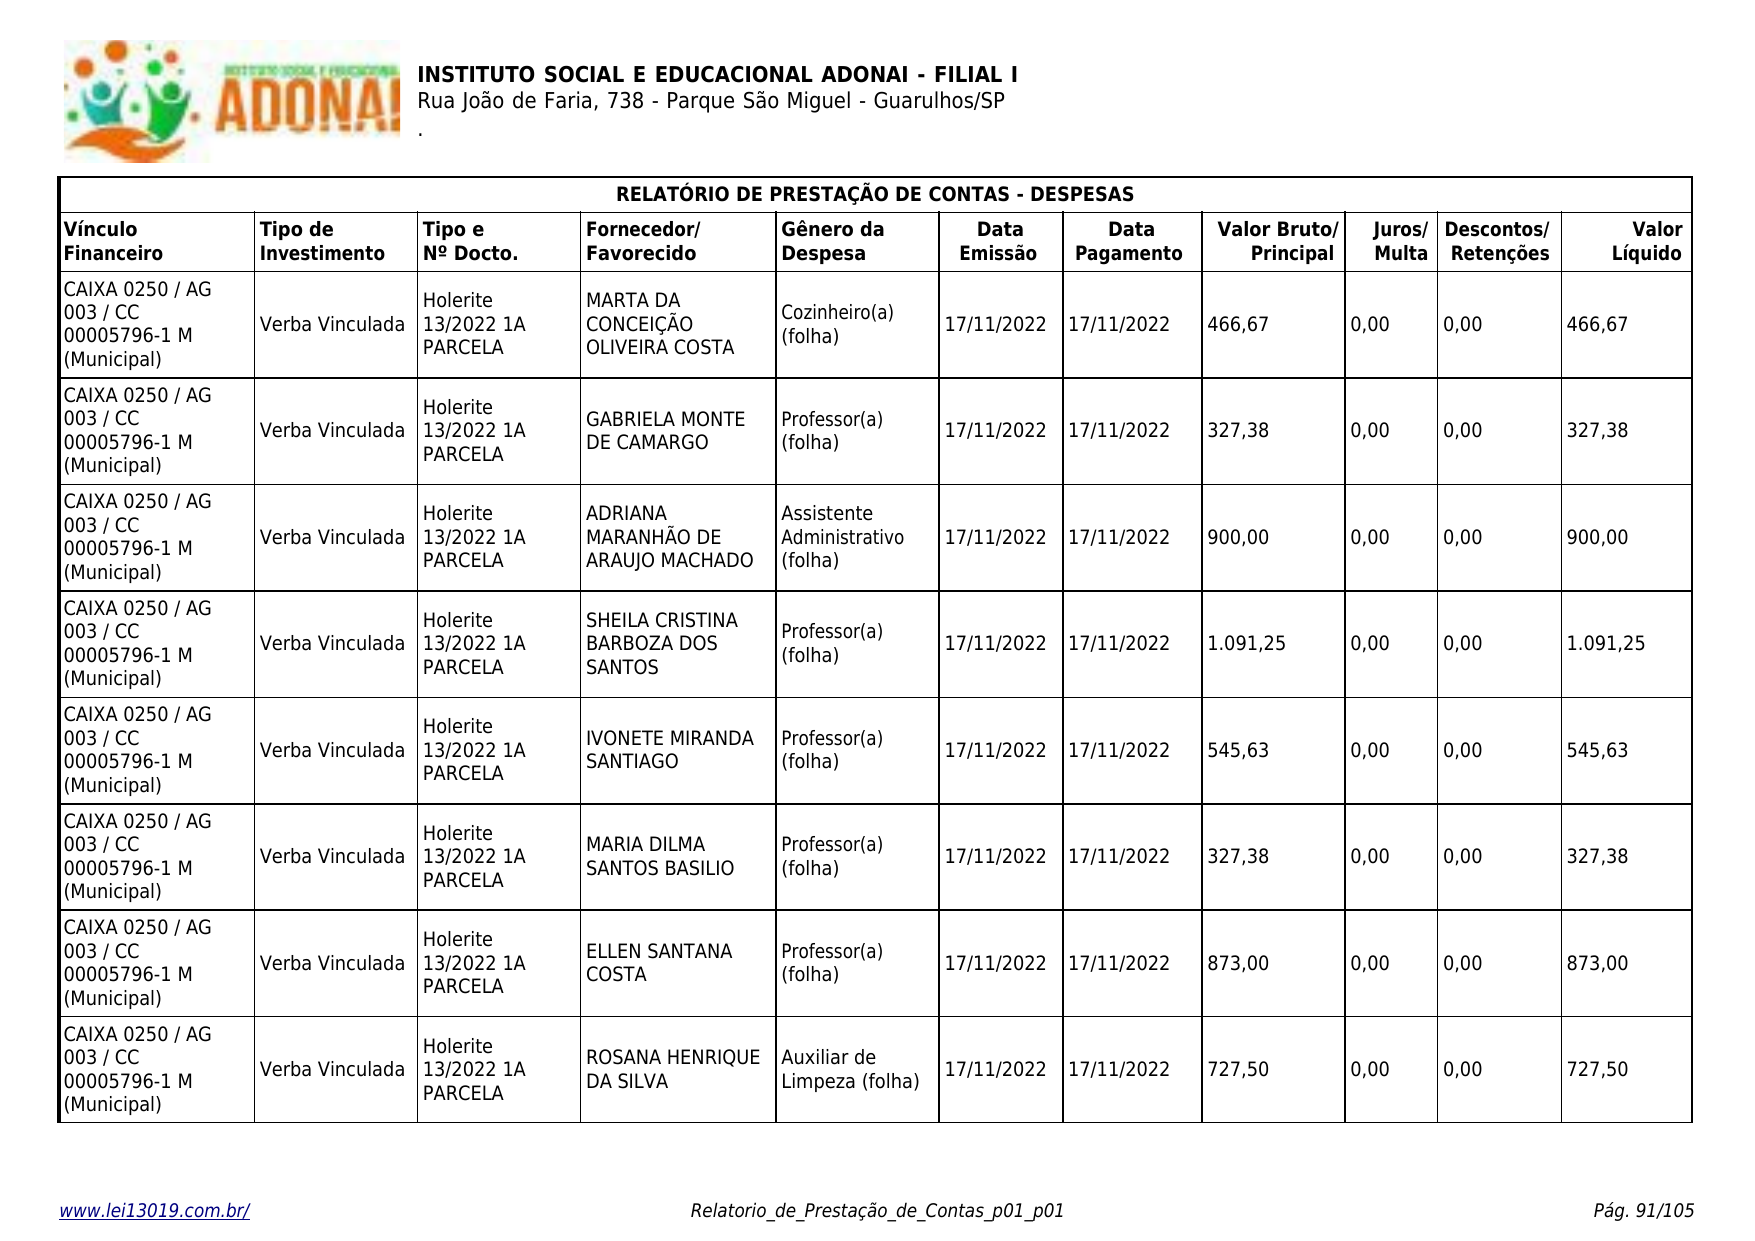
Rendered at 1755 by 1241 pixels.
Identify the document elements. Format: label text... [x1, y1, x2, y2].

table_cell CAIXA 0250 / AG 003 / CC 00005796-1 M (Municipal) [61, 379, 254, 483]
table_cell IVONETE MIRANDA SANTIAGO [581, 698, 775, 803]
table_cell CAIXA 0250 / AG 003 / CC 00005796-1 M (Municipal) [61, 485, 254, 590]
table_cell 17/11/2022 [1064, 379, 1201, 483]
table_cell 727,50 [1203, 1017, 1344, 1122]
table_cell 17/11/2022 [940, 485, 1062, 590]
table_cell Verba Vinculada [255, 1017, 417, 1122]
table_cell 17/11/2022 [1064, 805, 1201, 909]
table_cell 0,00 [1438, 592, 1561, 696]
table_cell 0,00 [1346, 272, 1437, 377]
table_cell Professor(a) (folha) [777, 379, 938, 483]
table_cell CAIXA 0250 / AG 003 / CC 00005796-1 M (Municipal) [61, 805, 254, 909]
table_cell 17/11/2022 [1064, 485, 1201, 590]
table_cell 17/11/2022 [1064, 272, 1201, 377]
table_cell ADRIANA MARANHÃO DE ARAUJO MACHADO [581, 485, 775, 590]
table_cell CAIXA 0250 / AG 003 / CC 00005796-1 M (Municipal) [61, 272, 254, 377]
table_cell 17/11/2022 [1064, 1017, 1201, 1122]
table_cell Data Emissão [940, 213, 1062, 271]
table_cell 17/11/2022 [940, 1017, 1062, 1122]
table_cell Cozinheiro(a) (folha) [777, 272, 938, 377]
table_cell 545,63 [1203, 698, 1344, 803]
table_cell CAIXA 0250 / AG 003 / CC 00005796-1 M (Municipal) [61, 698, 254, 803]
table_cell 0,00 [1438, 272, 1561, 377]
table_cell ROSANA HENRIQUE DA SILVA [581, 1017, 775, 1122]
table_cell 327,38 [1203, 805, 1344, 909]
table_cell Valor Bruto/ Principal [1203, 213, 1344, 271]
table_cell Juros/ Multa [1346, 213, 1437, 271]
table_cell 0,00 [1438, 698, 1561, 803]
table_cell 0,00 [1346, 698, 1437, 803]
table_cell Tipo e Nº Docto. [418, 213, 580, 271]
table_cell 545,63 [1562, 698, 1691, 803]
table_cell Verba Vinculada [255, 485, 417, 590]
table_header RELATÓRIO DE PRESTAÇÃO DE CONTAS - DESPESAS [61, 178, 1691, 211]
table_cell CAIXA 0250 / AG 003 / CC 00005796-1 M (Municipal) [61, 911, 254, 1016]
table_cell 0,00 [1346, 379, 1437, 483]
table_cell 0,00 [1346, 1017, 1437, 1122]
table_cell Verba Vinculada [255, 379, 417, 483]
table_cell Descontos/ Retenções [1438, 213, 1561, 271]
table_cell 900,00 [1203, 485, 1344, 590]
table_cell 327,38 [1562, 805, 1691, 909]
table_cell MARTA DA CONCEIÇÃO OLIVEIRA COSTA [581, 272, 775, 377]
table_cell Professor(a) (folha) [777, 911, 938, 1016]
table_cell 327,38 [1562, 379, 1691, 483]
table_cell 727,50 [1562, 1017, 1691, 1122]
table_cell 0,00 [1438, 485, 1561, 590]
table_cell Assistente Administrativo (folha) [777, 485, 938, 590]
table_cell Gênero da Despesa [777, 213, 938, 271]
table_cell MARIA DILMA SANTOS BASILIO [581, 805, 775, 909]
table_cell Vínculo Financeiro [61, 213, 254, 271]
table_cell Holerite 13/2022 1A PARCELA [418, 805, 580, 909]
table_cell CAIXA 0250 / AG 003 / CC 00005796-1 M (Municipal) [61, 592, 254, 696]
table_cell 17/11/2022 [940, 698, 1062, 803]
table_cell 17/11/2022 [1064, 698, 1201, 803]
table_cell 0,00 [1438, 911, 1561, 1016]
table_cell Fornecedor/ Favorecido [581, 213, 775, 271]
table_cell 0,00 [1438, 805, 1561, 909]
table_cell 0,00 [1346, 592, 1437, 696]
table_cell 0,00 [1346, 485, 1437, 590]
table_cell 0,00 [1346, 911, 1437, 1016]
table_cell Data Pagamento [1064, 213, 1201, 271]
table_cell 17/11/2022 [1064, 592, 1201, 696]
table_cell Verba Vinculada [255, 592, 417, 696]
table_cell Verba Vinculada [255, 698, 417, 803]
table_cell Holerite 13/2022 1A PARCELA [418, 911, 580, 1016]
table_cell 873,00 [1203, 911, 1344, 1016]
table_cell SHEILA CRISTINA BARBOZA DOS SANTOS [581, 592, 775, 696]
table_cell Professor(a) (folha) [777, 805, 938, 909]
table_cell 466,67 [1562, 272, 1691, 377]
table_cell 873,00 [1562, 911, 1691, 1016]
table_cell Holerite 13/2022 1A PARCELA [418, 485, 580, 590]
table_cell Auxiliar de Limpeza (folha) [777, 1017, 938, 1122]
table_cell CAIXA 0250 / AG 003 / CC 00005796-1 M (Municipal) [61, 1017, 254, 1122]
table_cell 0,00 [1438, 1017, 1561, 1122]
table_cell Professor(a) (folha) [777, 698, 938, 803]
table_cell 17/11/2022 [940, 272, 1062, 377]
table_cell Holerite 13/2022 1A PARCELA [418, 379, 580, 483]
table_cell ELLEN SANTANA COSTA [581, 911, 775, 1016]
table_cell Valor Líquido [1562, 213, 1691, 271]
table_cell Professor(a) (folha) [777, 592, 938, 696]
table_cell Verba Vinculada [255, 272, 417, 377]
table_cell 17/11/2022 [940, 379, 1062, 483]
table_cell 1.091,25 [1203, 592, 1344, 696]
table_cell 0,00 [1346, 805, 1437, 909]
table_cell Verba Vinculada [255, 805, 417, 909]
table_cell 17/11/2022 [940, 805, 1062, 909]
table_cell Holerite 13/2022 1A PARCELA [418, 1017, 580, 1122]
table_cell 17/11/2022 [1064, 911, 1201, 1016]
table_cell Holerite 13/2022 1A PARCELA [418, 592, 580, 696]
table_cell Holerite 13/2022 1A PARCELA [418, 272, 580, 377]
table_cell 17/11/2022 [940, 911, 1062, 1016]
table_cell Holerite 13/2022 1A PARCELA [418, 698, 580, 803]
table_cell 17/11/2022 [940, 592, 1062, 696]
table_cell 0,00 [1438, 379, 1561, 483]
table_cell GABRIELA MONTE DE CAMARGO [581, 379, 775, 483]
table_cell 1.091,25 [1562, 592, 1691, 696]
table_cell 900,00 [1562, 485, 1691, 590]
table_cell 327,38 [1203, 379, 1344, 483]
table_cell Tipo de Investimento [255, 213, 417, 271]
table_cell Verba Vinculada [255, 911, 417, 1016]
table_cell 466,67 [1203, 272, 1344, 377]
